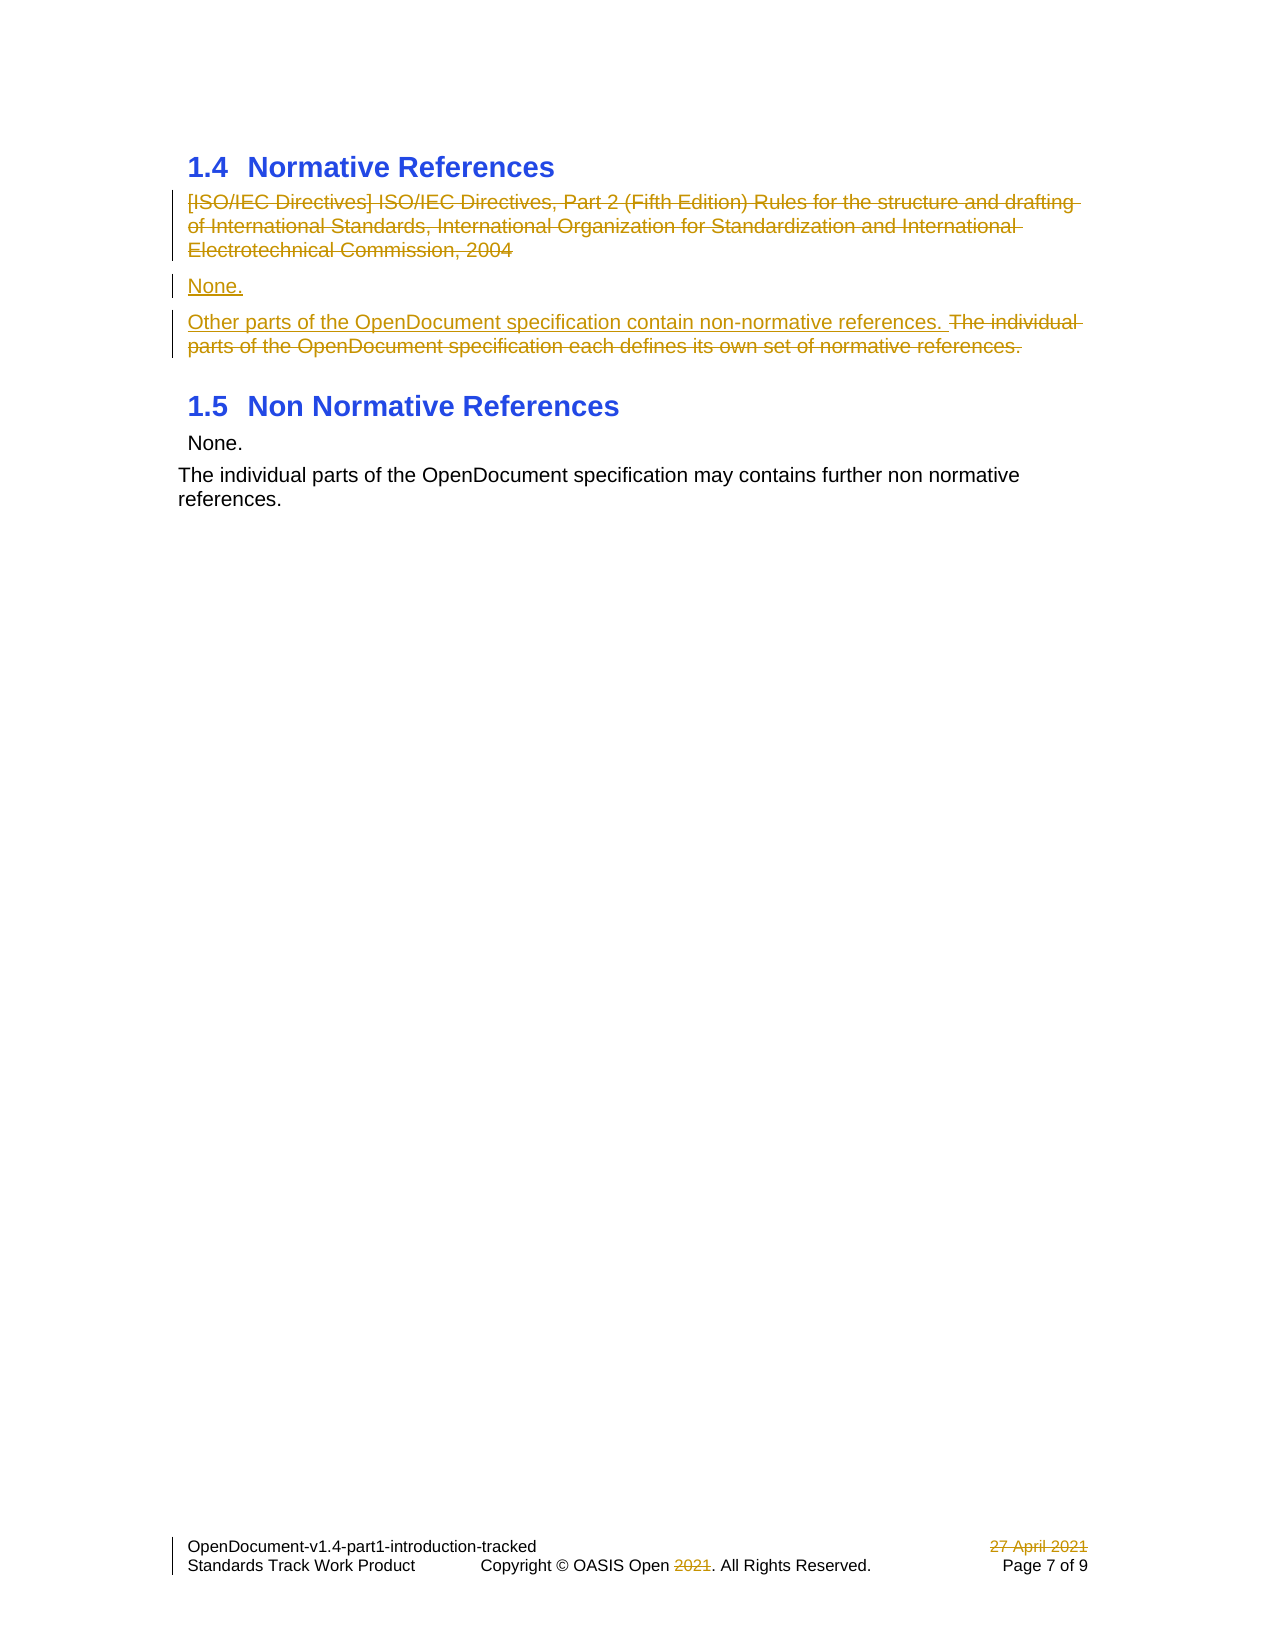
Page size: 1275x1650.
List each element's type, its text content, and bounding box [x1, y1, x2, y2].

text The individual parts of the OpenDocument specification may contains further non normative references. [178, 463, 1088, 511]
text None. [187, 430, 1088, 454]
subtitle Non Normative References [187, 388, 1088, 422]
text Other parts of the OpenDocument specification contain non-normative references. [187, 309, 1088, 357]
subtitle Normative References [187, 150, 1088, 183]
text None. [187, 189, 1088, 261]
